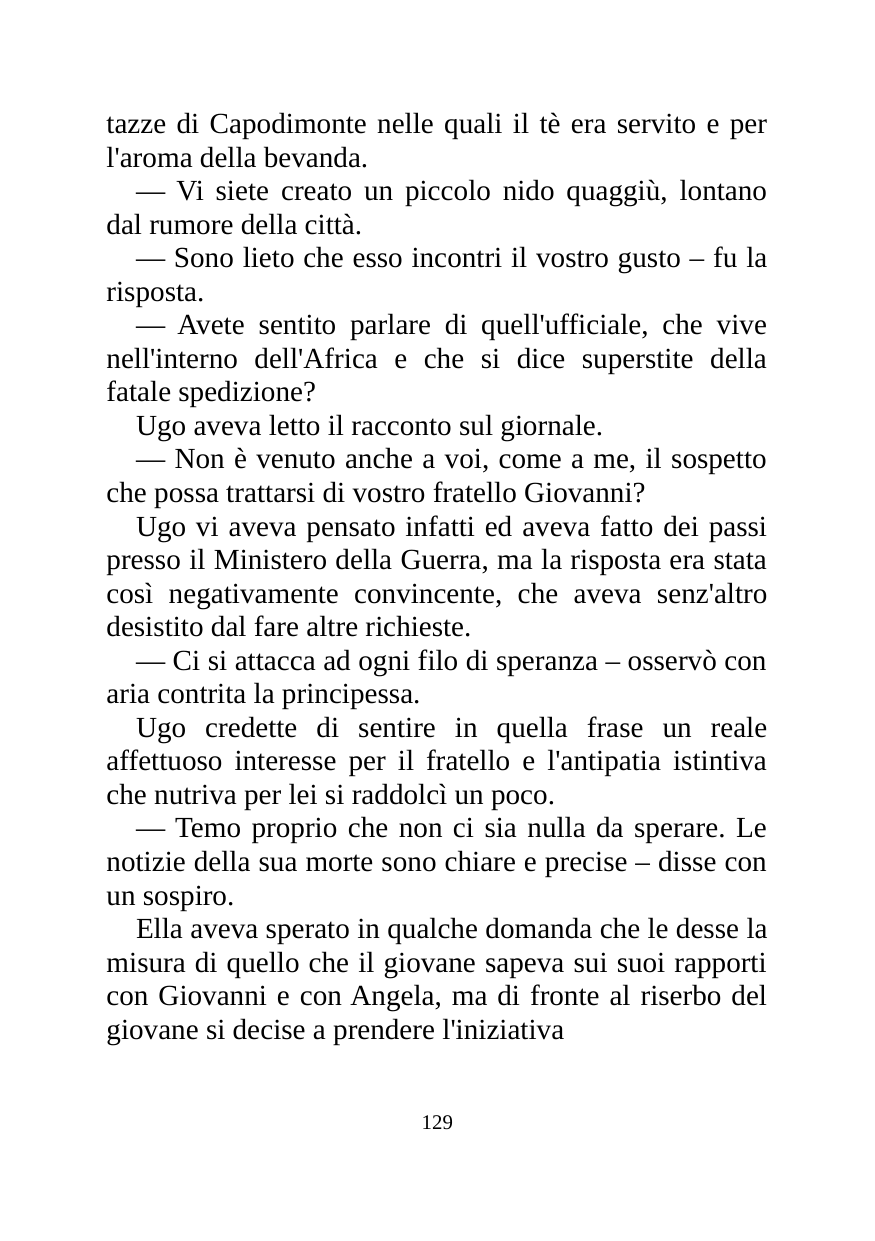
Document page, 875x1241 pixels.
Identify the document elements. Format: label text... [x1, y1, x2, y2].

text Ugo vi aveva pensato infatti ed aveva fatto dei passi presso il Ministero della Guerra, ma la risposta era stata così negativamente convincente, che aveva senz'altro desistito dal fare altre richieste. [106, 509, 768, 643]
text — Temo proprio che non ci sia nulla da sperare. Le notizie della sua morte sono chiare e precise – disse con un sospiro. [106, 811, 768, 911]
text — Non è venuto anche a voi, come a me, il sospetto che possa trattarsi di vostro fratello Giovanni? [106, 442, 768, 509]
text Ugo aveva letto il racconto sul giornale. [106, 408, 768, 442]
text — Ci si attacca ad ogni filo di speranza – osservò con aria contrita la principessa. [106, 643, 768, 710]
text Ella aveva sperato in qualche domanda che le desse la misura di quello che il giovane sapeva sui suoi rapporti con Giovanni e con Angela, ma di fronte al riserbo del giovane si decise a prendere l'iniziativa [106, 911, 768, 1045]
text — Sono lieto che esso incontri il vostro gusto – fu la risposta. [106, 240, 768, 307]
text — Vi siete creato un piccolo nido quaggiù, lontano dal rumore della città. [106, 173, 768, 240]
text Ugo credette di sentire in quella frase un reale affettuoso interesse per il fratello e l'antipatia istintiva che nutriva per lei si raddolcì un poco. [106, 710, 768, 811]
text tazze di Capodimonte nelle quali il tè era servito e per l'aroma della bevanda. [106, 106, 768, 173]
text — Avete sentito parlare di quell'ufficiale, che vive nell'interno dell'Africa e che si dice superstite della fatale spedizione? [106, 307, 768, 408]
